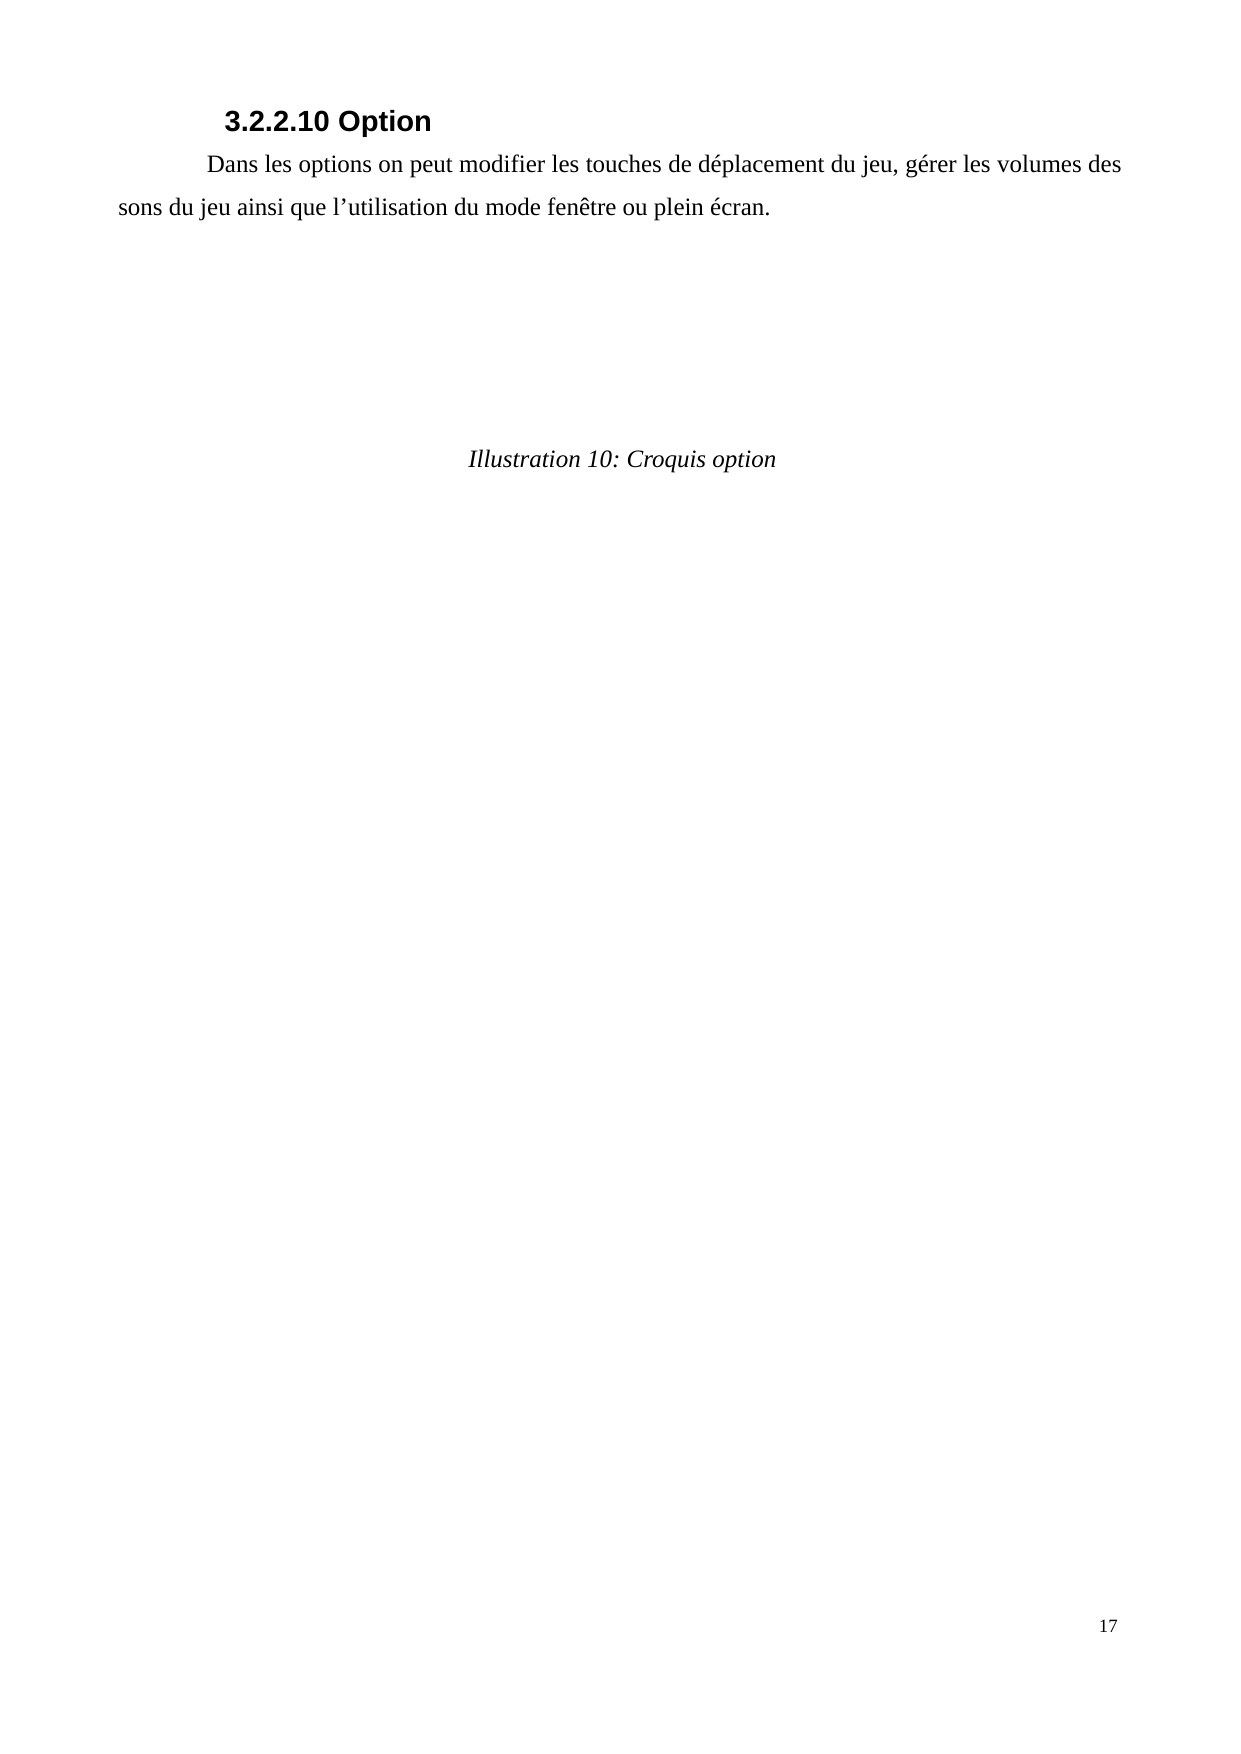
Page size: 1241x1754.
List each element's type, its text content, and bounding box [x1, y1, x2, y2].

text Illustration 10: Croquis option [36, 444, 1210, 472]
subtitle Option [224, 104, 1122, 137]
text Dans les options on peut modifier les touches de déplacement du jeu, gérer les volumes des sons du jeu ainsi que l’utilisation du mode fenêtre ou plein écran. [118, 149, 1122, 221]
